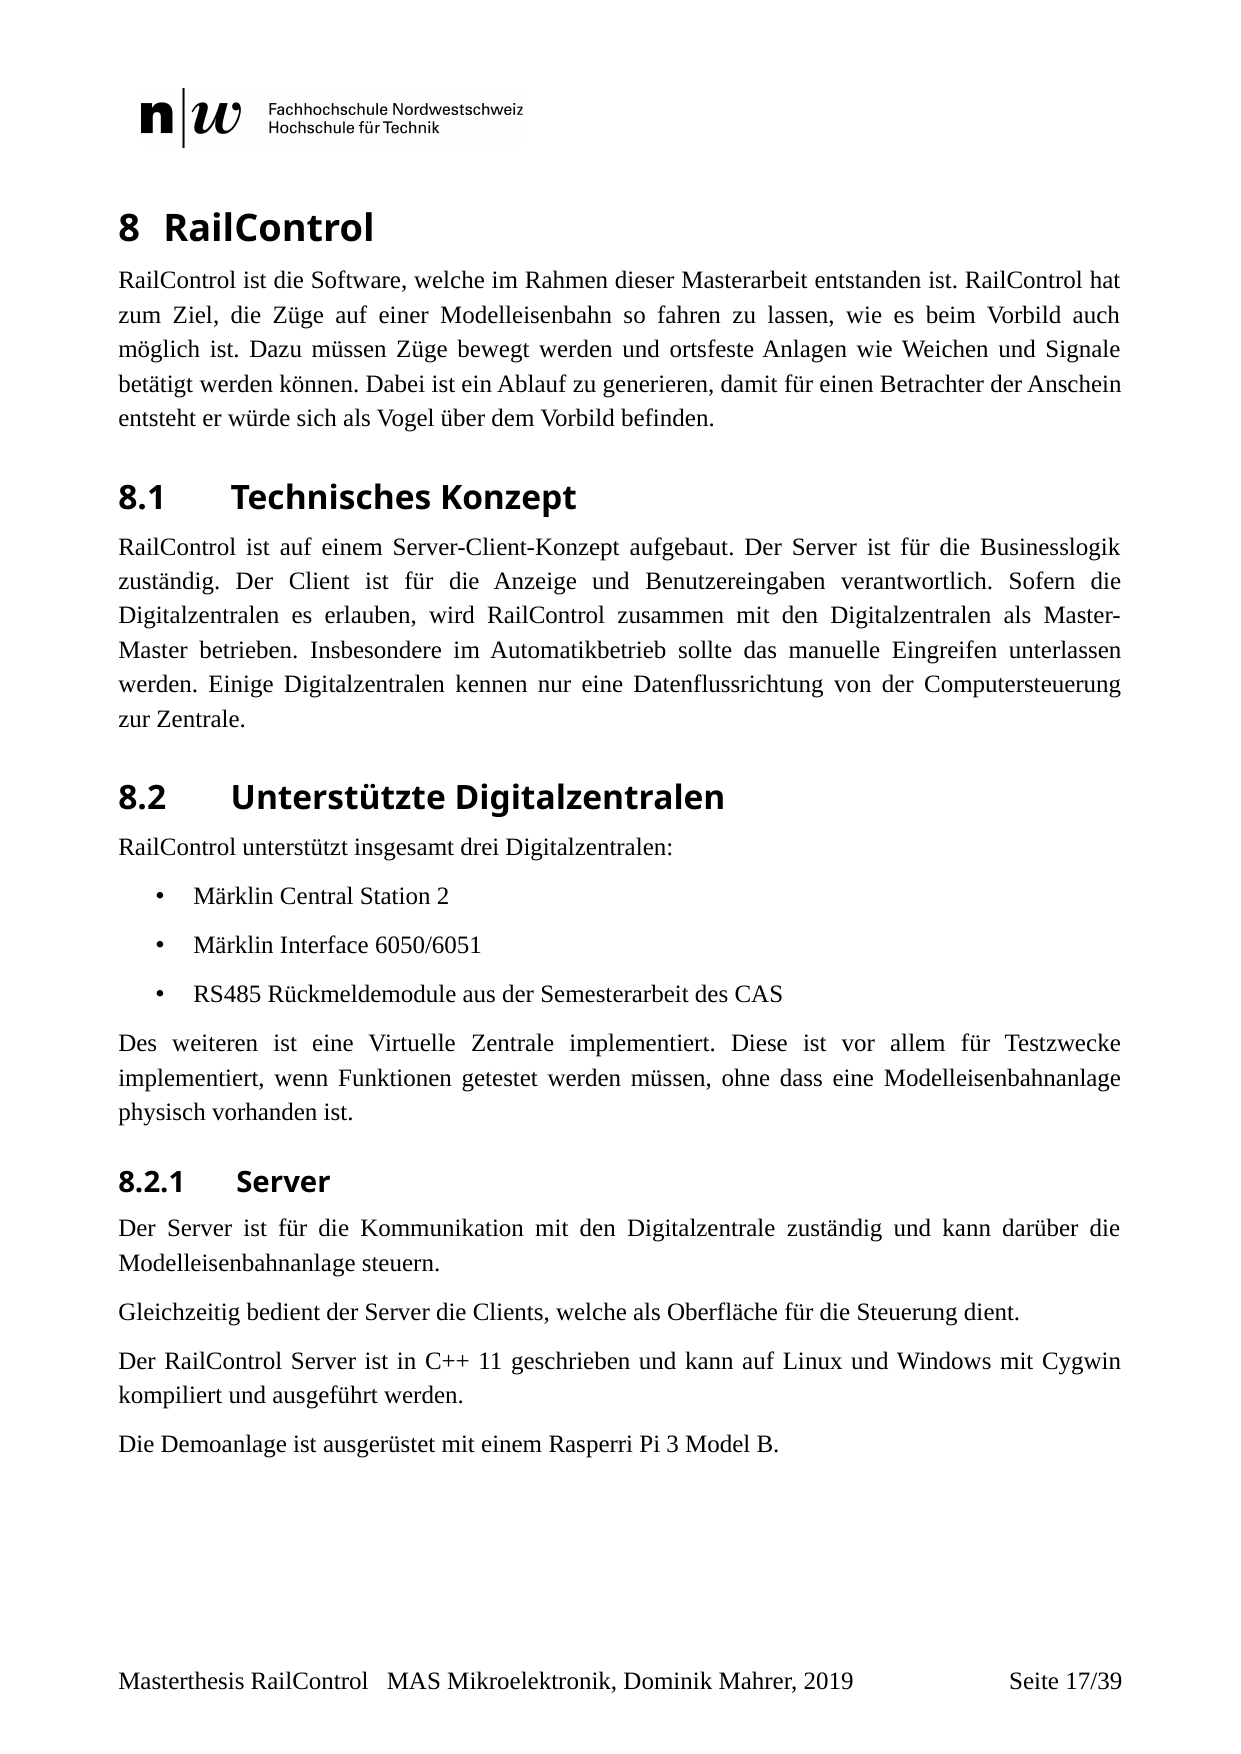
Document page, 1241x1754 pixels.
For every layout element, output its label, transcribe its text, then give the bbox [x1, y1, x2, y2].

text RailControl unterstützt insgesamt drei Digitalzentralen: [118, 832, 1122, 861]
list Märklin Interface 6050/6051 [156, 930, 1122, 959]
subtitle Technisches Konzept [118, 473, 1122, 519]
list RS485 Rückmeldemodule aus der Semesterarbeit des CAS [156, 979, 1122, 1008]
text Gleichzeitig bedient der Server die Clients, welche als Oberfläche für die Steuerung dient. [118, 1297, 1122, 1326]
text Der Server ist für die Kommunikation mit den Digitalzentrale zuständig und kann darüber die Modelleisenbahnanlage steuern. [118, 1213, 1122, 1277]
picture [141, 88, 523, 148]
text Die Demoanlage ist ausgerüstet mit einem Rasperri Pi 3 Model B. [118, 1429, 1122, 1458]
list Märklin Central Station 2 [156, 881, 1122, 910]
text RailControl ist auf einem Server-Client-Konzept aufgebaut. Der Server ist für die Businesslogik zuständig. Der Client ist für die Anzeige und Benutzereingaben verantwortlich. Sofern die Digitalzentralen es erlauben, wird RailControl zusammen mit den Digitalzentralen als Master-Master betrieben. Insbesondere im Automatikbetrieb sollte das manuelle Eingreifen unterlassen werden. Einige Digitalzentralen kennen nur eine Datenflussrichtung von der Computersteuerung zur Zentrale. [118, 532, 1122, 733]
text RailControl ist die Software, welche im Rahmen dieser Masterarbeit entstanden ist. RailControl hat zum Ziel, die Züge auf einer Modelleisenbahn so fahren zu lassen, wie es beim Vorbild auch möglich ist. Dazu müssen Züge bewegt werden und ortsfeste Anlagen wie Weichen und Signale betätigt werden können. Dabei ist ein Ablauf zu generieren, damit für einen Betrachter der Anschein entsteht er würde sich als Vogel über dem Vorbild befinden. [118, 266, 1122, 432]
text Des weiteren ist eine Virtuelle Zentrale implementiert. Diese ist vor allem für Testzwecke implementiert, wenn Funktionen getestet werden müssen, ohne dass eine Modelleisenbahnanlage physisch vorhanden ist. [118, 1028, 1122, 1126]
subtitle RailControl [118, 201, 1122, 253]
text Der RailControl Server ist in C++ 11 geschrieben und kann auf Linux und Windows mit Cygwin kompiliert und ausgeführt werden. [118, 1346, 1122, 1409]
subtitle Unterstützte Digitalzentralen [118, 774, 1122, 819]
subtitle Server [118, 1161, 1122, 1201]
